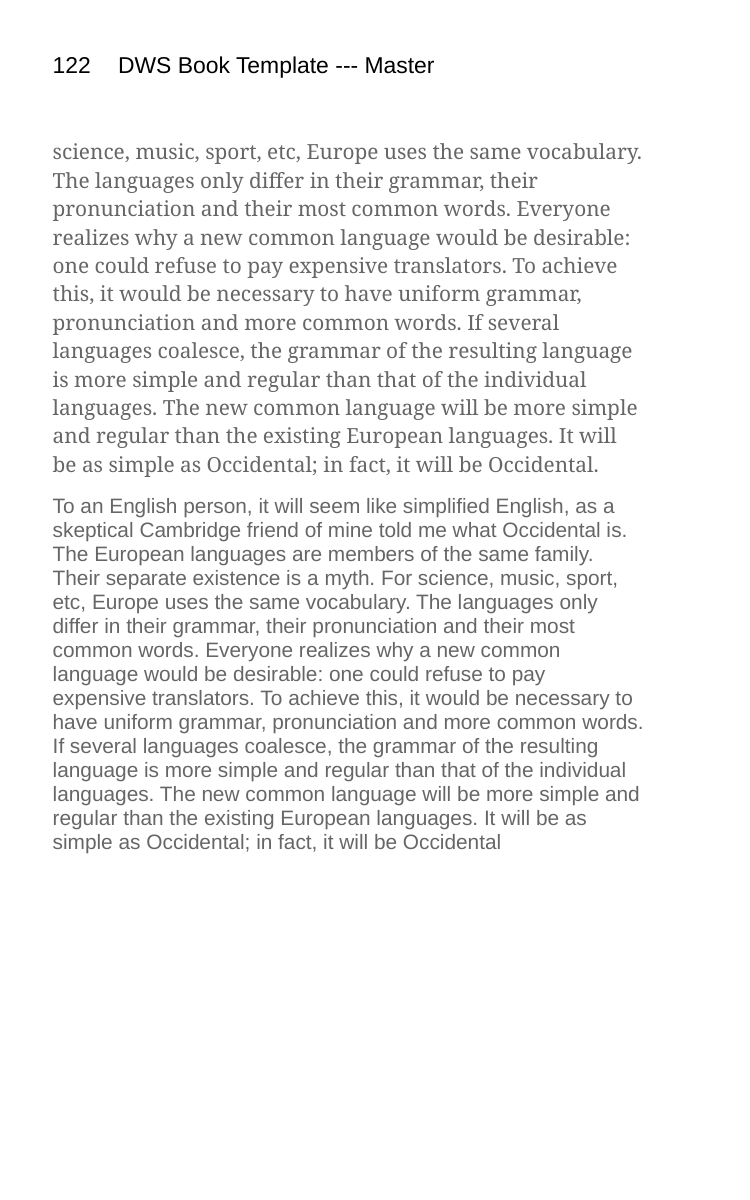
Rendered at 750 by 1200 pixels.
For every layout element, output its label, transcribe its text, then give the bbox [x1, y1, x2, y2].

text To an English person, it will seem like simplified English, as a skeptical Cambridge friend of mine told me what Occidental is. The European languages are members of the same family. Their separate existence is a myth. For science, music, sport, etc, Europe uses the same vocabulary. The languages only differ in their grammar, their pronunciation and their most common words. Everyone realizes why a new common language would be desirable: one could refuse to pay expensive translators. To achieve this, it would be necessary to have uniform grammar, pronunciation and more common words. If several languages coalesce, the grammar of the resulting language is more simple and regular than that of the individual languages. The new common language will be more simple and regular than the existing European languages. It will be as simple as Occidental; in fact, it will be Occidental [52, 494, 645, 853]
text science, music, sport, etc, Europe uses the same vocabulary. The languages only differ in their grammar, their pronunciation and their most common words. Everyone realizes why a new common language would be desirable: one could refuse to pay expensive translators. To achieve this, it would be necessary to have uniform grammar, pronunciation and more common words. If several languages coalesce, the grammar of the resulting language is more simple and regular than that of the individual languages. The new common language will be more simple and regular than the existing European languages. It will be as simple as Occidental; in fact, it will be Occidental. [52, 137, 645, 478]
